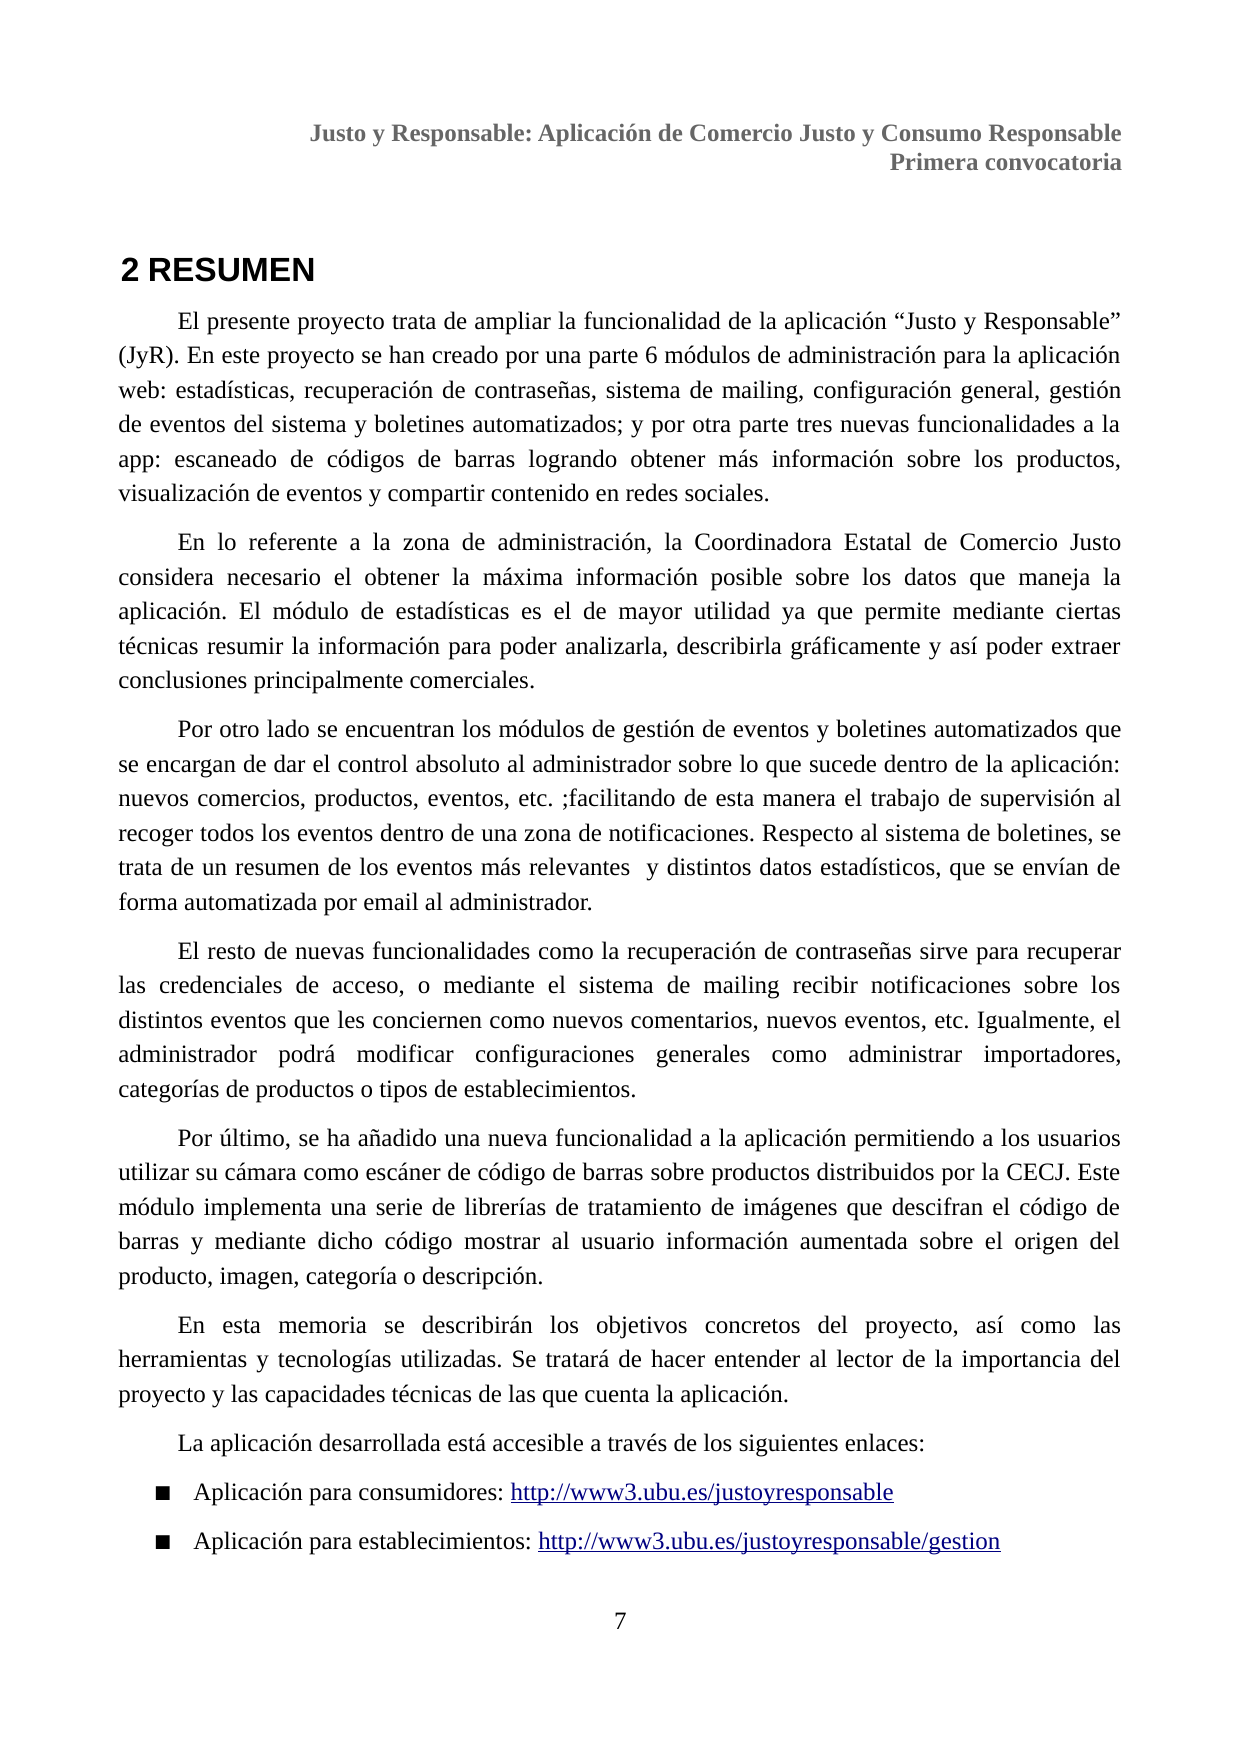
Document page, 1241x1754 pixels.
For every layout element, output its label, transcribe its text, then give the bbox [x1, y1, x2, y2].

text En esta memoria se describirán los objetivos concretos del proyecto, así como las herramientas y tecnologías utilizadas. Se tratará de hacer entender al lector de la importancia del proyecto y las capacidades técnicas de las que cuenta la aplicación. [118, 1310, 1122, 1408]
text La aplicación desarrollada está accesible a través de los siguientes enlaces: [118, 1428, 1122, 1457]
text El resto de nuevas funcionalidades como la recuperación de contraseñas sirve para recuperar las credenciales de acceso, o mediante el sistema de mailing recibir notificaciones sobre los distintos eventos que les conciernen como nuevos comentarios, nuevos eventos, etc. Igualmente, el administrador podrá modificar configuraciones generales como administrar importadores, categorías de productos o tipos de establecimientos. [118, 936, 1122, 1103]
list Aplicación para consumidores: http://www3.ubu.es/justoyresponsable [156, 1477, 1122, 1506]
subtitle RESUMEN [121, 234, 1122, 294]
list Aplicación para establecimientos: http://www3.ubu.es/justoyresponsable/gestion [156, 1526, 1122, 1555]
text Por último, se ha añadido una nueva funcionalidad a la aplicación permitiendo a los usuarios utilizar su cámara como escáner de código de barras sobre productos distribuidos por la CECJ. Este módulo implementa una serie de librerías de tratamiento de imágenes que descifran el código de barras y mediante dicho código mostrar al usuario información aumentada sobre el origen del producto, imagen, categoría o descripción. [118, 1123, 1122, 1289]
text Por otro lado se encuentran los módulos de gestión de eventos y boletines automatizados que se encargan de dar el control absoluto al administrador sobre lo que sucede dentro de la aplicación: nuevos comercios, productos, eventos, etc. ;facilitando de esta manera el trabajo de supervisión al recoger todos los eventos dentro de una zona de notificaciones. Respecto al sistema de boletines, se trata de un resumen de los eventos más relevantes y distintos datos estadísticos, que se envían de forma automatizada por email al administrador. [118, 714, 1122, 916]
text El presente proyecto trata de ampliar la funcionalidad de la aplicación “Justo y Responsable” (JyR). En este proyecto se han creado por una parte 6 módulos de administración para la aplicación web: estadísticas, recuperación de contraseñas, sistema de mailing, configuración general, gestión de eventos del sistema y boletines automatizados; y por otra parte tres nuevas funcionalidades a la app: escaneado de códigos de barras logrando obtener más información sobre los productos, visualización de eventos y compartir contenido en redes sociales. [118, 306, 1122, 507]
text En lo referente a la zona de administración, la Coordinadora Estatal de Comercio Justo considera necesario el obtener la máxima información posible sobre los datos que maneja la aplicación. El módulo de estadísticas es el de mayor utilidad ya que permite mediante ciertas técnicas resumir la información para poder analizarla, describirla gráficamente y así poder extraer conclusiones principalmente comerciales. [118, 527, 1122, 694]
